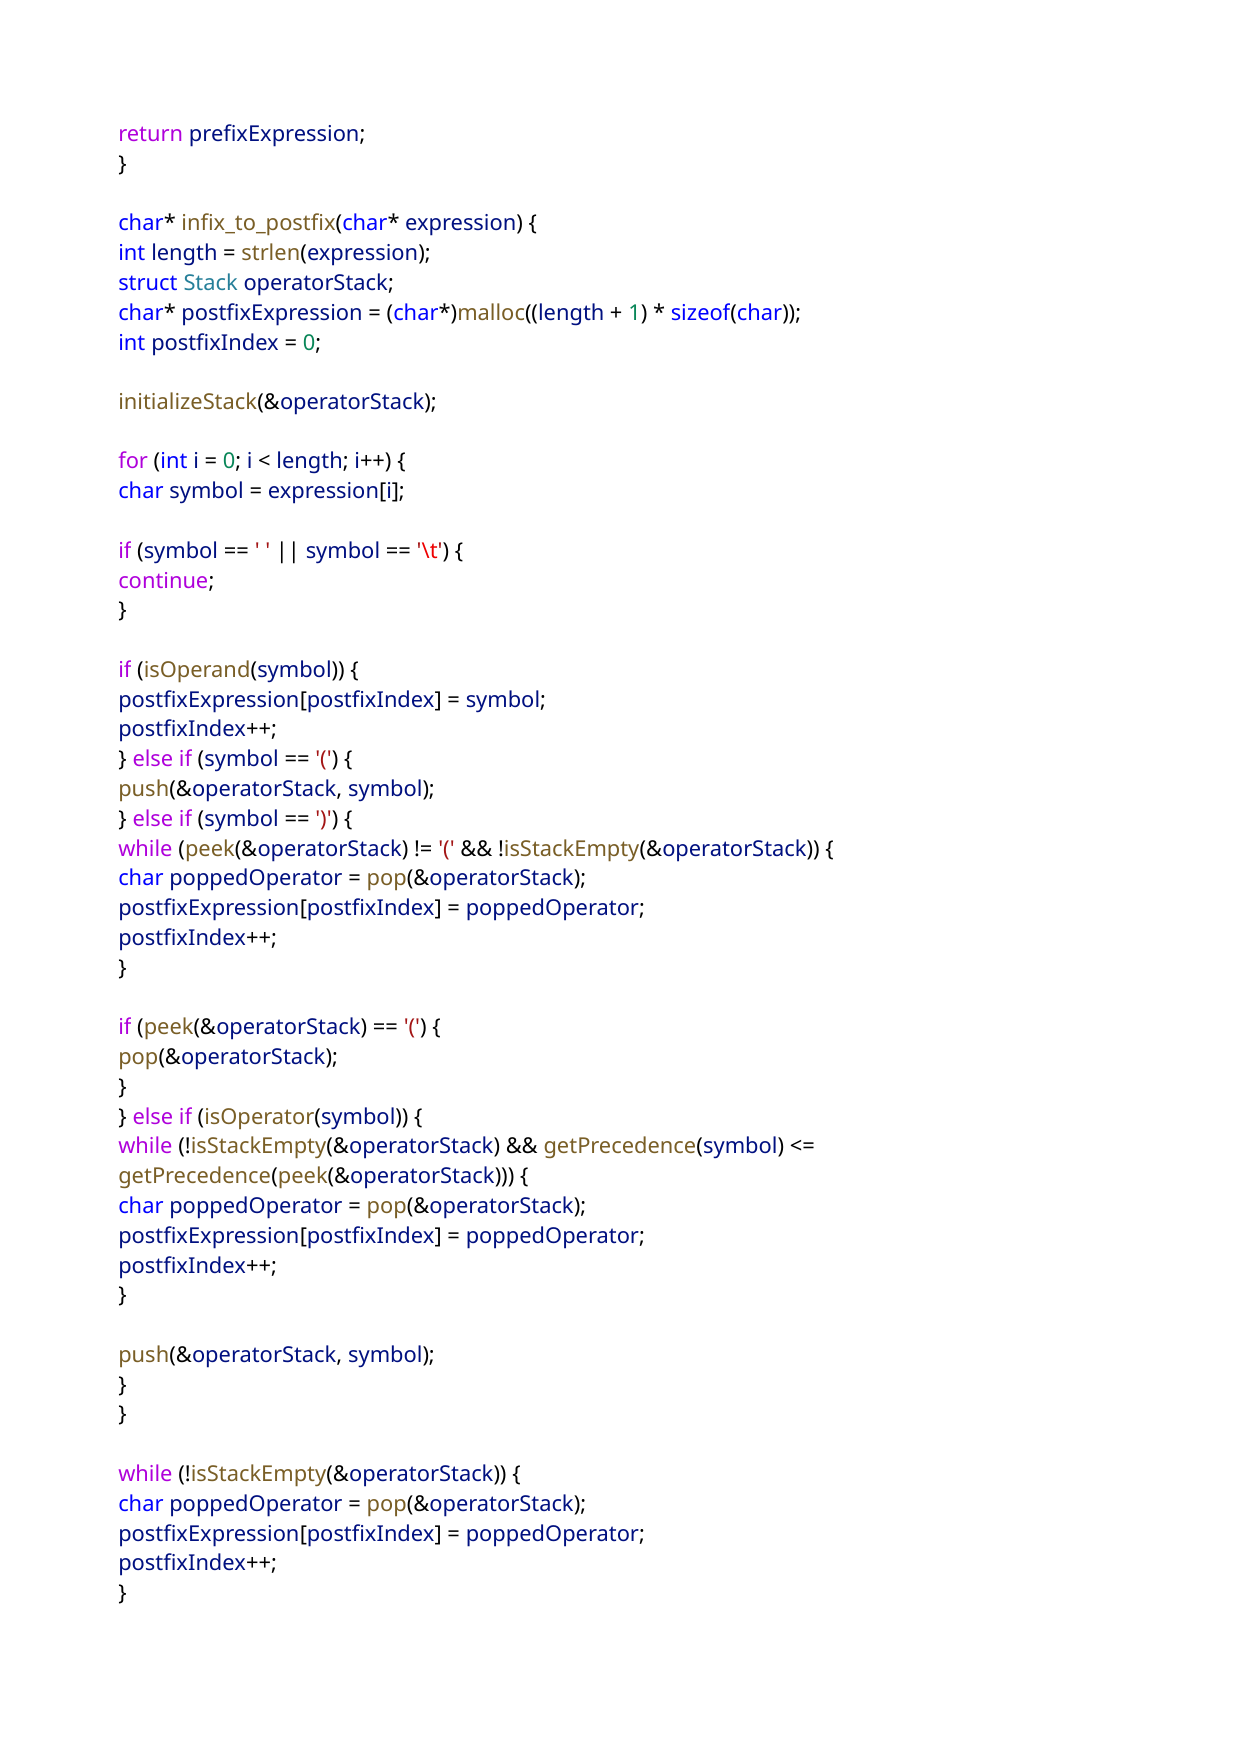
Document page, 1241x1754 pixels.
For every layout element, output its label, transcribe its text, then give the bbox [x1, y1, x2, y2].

text char* infix_to_postfix(char* expression) { [118, 207, 1122, 237]
text return prefixExpression; [118, 118, 1122, 148]
text postfixIndex++; [118, 1547, 1122, 1577]
text postfixIndex++; [118, 713, 1122, 743]
text char poppedOperator = pop(&operatorStack); [118, 862, 1122, 892]
text if (symbol == ' ' || symbol == '\t') { [118, 535, 1122, 564]
text int postfixIndex = 0; [118, 327, 1122, 356]
text continue; [118, 564, 1122, 594]
text while (!isStackEmpty(&operatorStack) && getPrecedence(symbol) <= getPrecedence(peek(&operatorStack))) { [118, 1130, 1122, 1190]
text for (int i = 0; i < length; i++) { [118, 446, 1122, 475]
text } else if (isOperator(symbol)) { [118, 1101, 1122, 1130]
text struct Stack operatorStack; [118, 267, 1122, 297]
text if (isOperand(symbol)) { [118, 654, 1122, 684]
text } [118, 1577, 1122, 1607]
text postfixExpression[postfixIndex] = symbol; [118, 684, 1122, 713]
text } [118, 1279, 1122, 1309]
text pop(&operatorStack); [118, 1041, 1122, 1071]
text postfixIndex++; [118, 922, 1122, 952]
text } else if (symbol == ')') { [118, 803, 1122, 833]
text } [118, 1071, 1122, 1101]
text push(&operatorStack, symbol); [118, 1339, 1122, 1369]
text } else if (symbol == '(') { [118, 743, 1122, 773]
text if (peek(&operatorStack) == '(') { [118, 1011, 1122, 1041]
text } [118, 1369, 1122, 1398]
text char poppedOperator = pop(&operatorStack); [118, 1190, 1122, 1220]
text while (!isStackEmpty(&operatorStack)) { [118, 1458, 1122, 1488]
text char* postfixExpression = (char*)malloc((length + 1) * sizeof(char)); [118, 297, 1122, 327]
text } [118, 594, 1122, 624]
text int length = strlen(expression); [118, 237, 1122, 267]
text postfixExpression[postfixIndex] = poppedOperator; [118, 1220, 1122, 1249]
text char symbol = expression[i]; [118, 475, 1122, 505]
text char poppedOperator = pop(&operatorStack); [118, 1488, 1122, 1517]
text } [118, 952, 1122, 982]
text postfixExpression[postfixIndex] = poppedOperator; [118, 892, 1122, 922]
text push(&operatorStack, symbol); [118, 773, 1122, 803]
text initializeStack(&operatorStack); [118, 386, 1122, 416]
text postfixExpression[postfixIndex] = poppedOperator; [118, 1517, 1122, 1547]
text } [118, 148, 1122, 178]
text } [118, 1398, 1122, 1428]
text while (peek(&operatorStack) != '(' && !isStackEmpty(&operatorStack)) { [118, 833, 1122, 862]
text postfixIndex++; [118, 1249, 1122, 1279]
